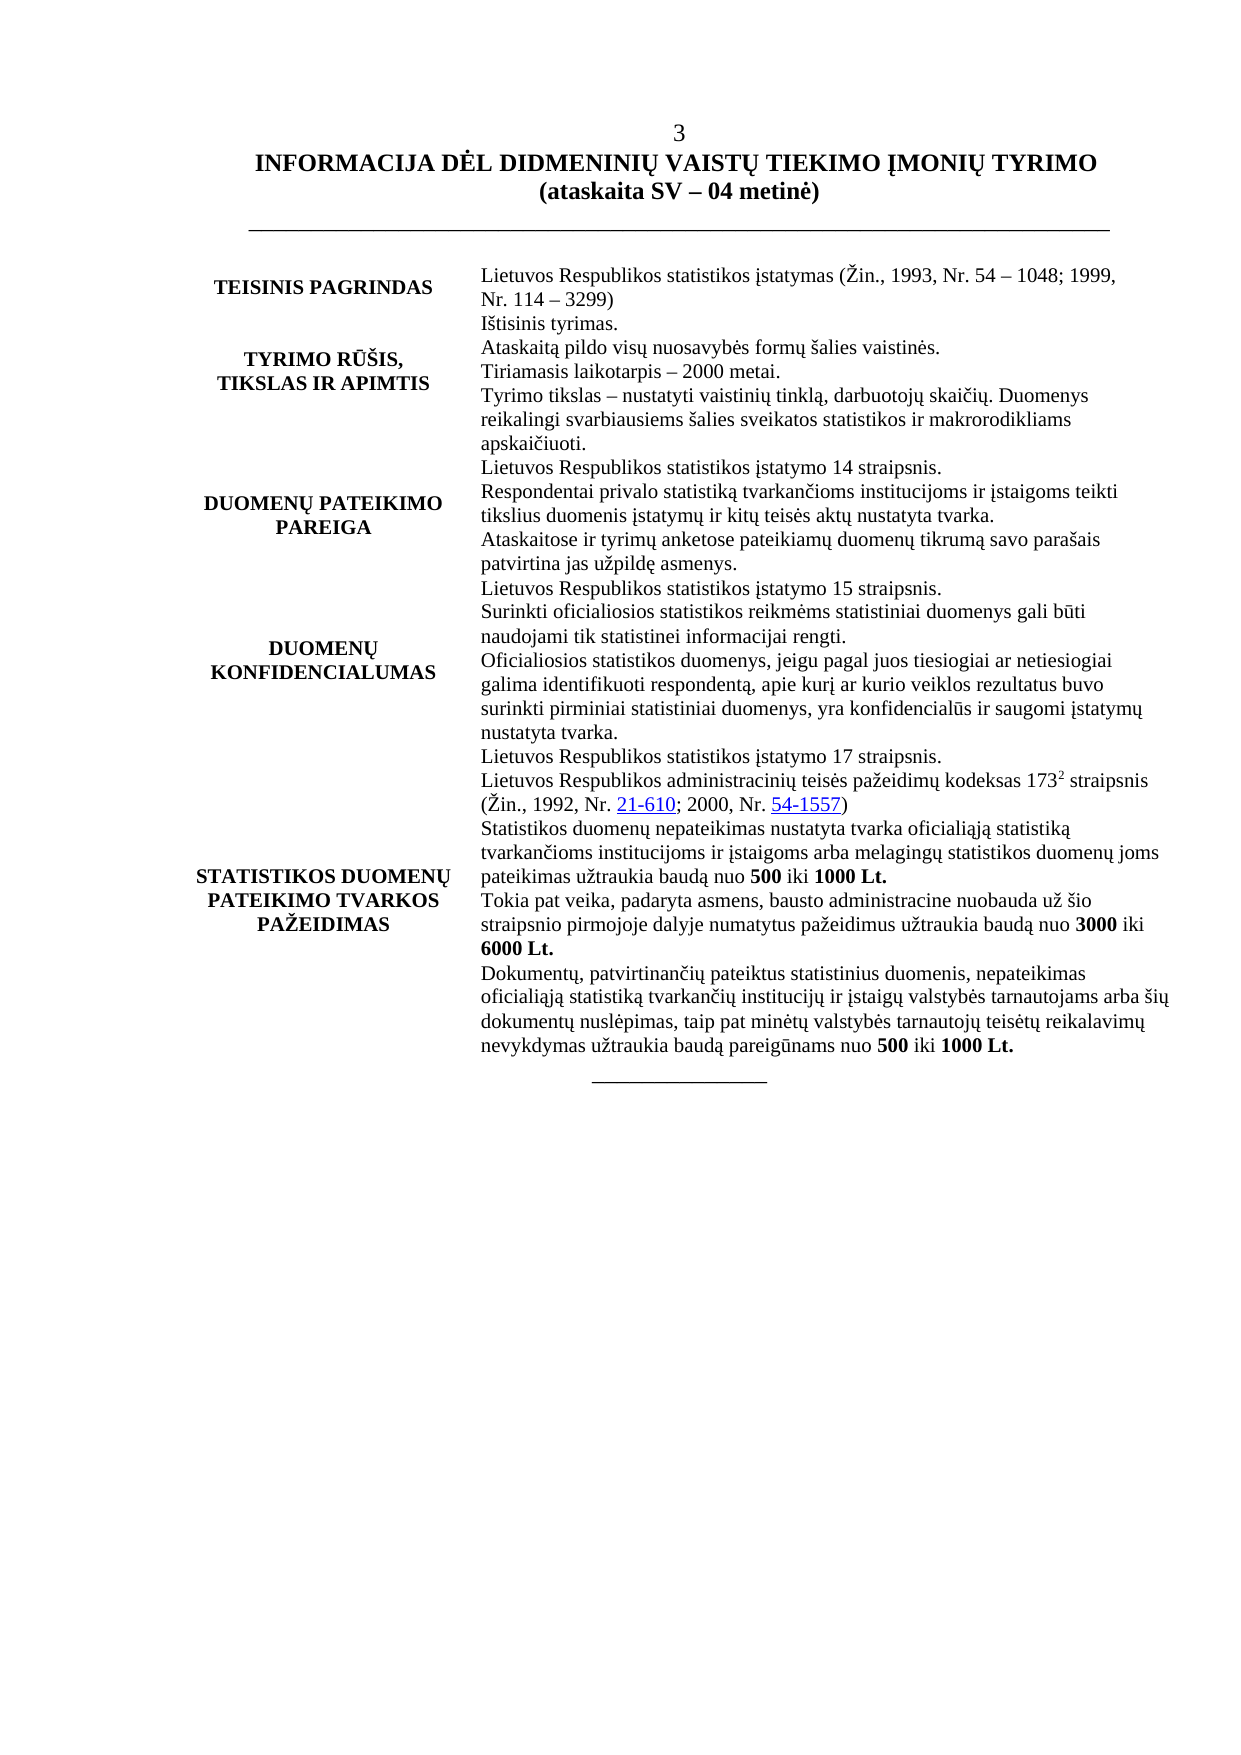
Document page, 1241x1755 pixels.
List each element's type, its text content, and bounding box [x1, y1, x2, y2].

table_cell Lietuvos Respublikos statistikos įstatymo 17 straipsnis. Lietuvos Respublikos administracinių teisės pažeidimų kodeksas 1732 straipsnis (Žin., 1992, Nr. 21-610; 2000, Nr. 54-1557) Statistikos duomenų nepateikimas nustatyta tvarka oficialiąją statistiką tvarkančioms institucijoms ir įstaigoms arba melagingų statistikos duomenų joms pateikimas užtraukia baudą nuo 500 iki 1000 Lt. Tokia pat veika, padaryta asmens, bausto administracine nuobauda už šio straipsnio pirmojoje dalyje numatytus pažeidimus užtraukia baudą nuo 3000 iki 6000 Lt. Dokumentų, patvirtinančių pateiktus statistinius duomenis, nepateikimas oficialiąją statistiką tvarkančių institucijų ir įstaigų valstybės tarnautojams arba šių dokumentų nuslėpimas, taip pat minėtų valstybės tarnautojų teisėtų reikalavimų nevykdymas užtraukia baudą pareigūnams nuo 500 iki 1000 Lt. [469, 744, 1181, 1057]
table_cell STATISTIKOS DUOMENŲ PATEIKIMO TVARKOS PAŽEIDIMAS [177, 744, 469, 1057]
table_header Lietuvos Respublikos statistikos įstatymas (Žin., 1993, Nr. 54 – 1048; 1999, Nr. 114 – 3299) [469, 263, 1181, 311]
table_cell Ištisinis tyrimas. Ataskaitą pildo visų nuosavybės formų šalies vaistinės. Tiriamasis laikotarpis – 2000 metai. Tyrimo tikslas – nustatyti vaistinių tinklą, darbuotojų skaičių. Duomenys reikalingi svarbiausiems šalies sveikatos statistikos ir makrorodikliams apskaičiuoti. [469, 311, 1181, 455]
table_cell Lietuvos Respublikos statistikos įstatymo 14 straipsnis. Respondentai privalo statistiką tvarkančioms institucijoms ir įstaigoms teikti tikslius duomenis įstatymų ir kitų teisės aktų nustatyta tvarka. Ataskaitose ir tyrimų anketose pateikiamų duomenų tikrumą savo parašais patvirtina jas užpildę asmenys. [469, 455, 1181, 575]
text (ataskaita SV – 04 metinė) [177, 176, 1181, 205]
text INFORMACIJA DĖL didmeninių vaistų tiekimo įmonių TYRIMO [177, 148, 1181, 176]
table_cell DUOMENŲ PATEIKIMO PAREIGA [177, 455, 469, 575]
table_cell DUOMENŲ KONFIDENCIALUMAS [177, 575, 469, 744]
text ______________ [177, 1057, 1181, 1085]
table_cell TYRIMO RŪŠIS, TIKSLAS IR APIMTIS [177, 311, 469, 455]
table_cell Lietuvos Respublikos statistikos įstatymo 15 straipsnis. Surinkti oficialiosios statistikos reikmėms statistiniai duomenys gali būti naudojami tik statistinei informacijai rengti. Oficialiosios statistikos duomenys, jeigu pagal juos tiesiogiai ar netiesiogiai galima identifikuoti respondentą, apie kurį ar kurio veiklos rezultatus buvo surinkti pirminiai statistiniai duomenys, yra konfidencialūs ir saugomi įstatymų nustatyta tvarka. [469, 575, 1181, 744]
table_header TEISINIS PAGRINDAS [177, 263, 469, 311]
